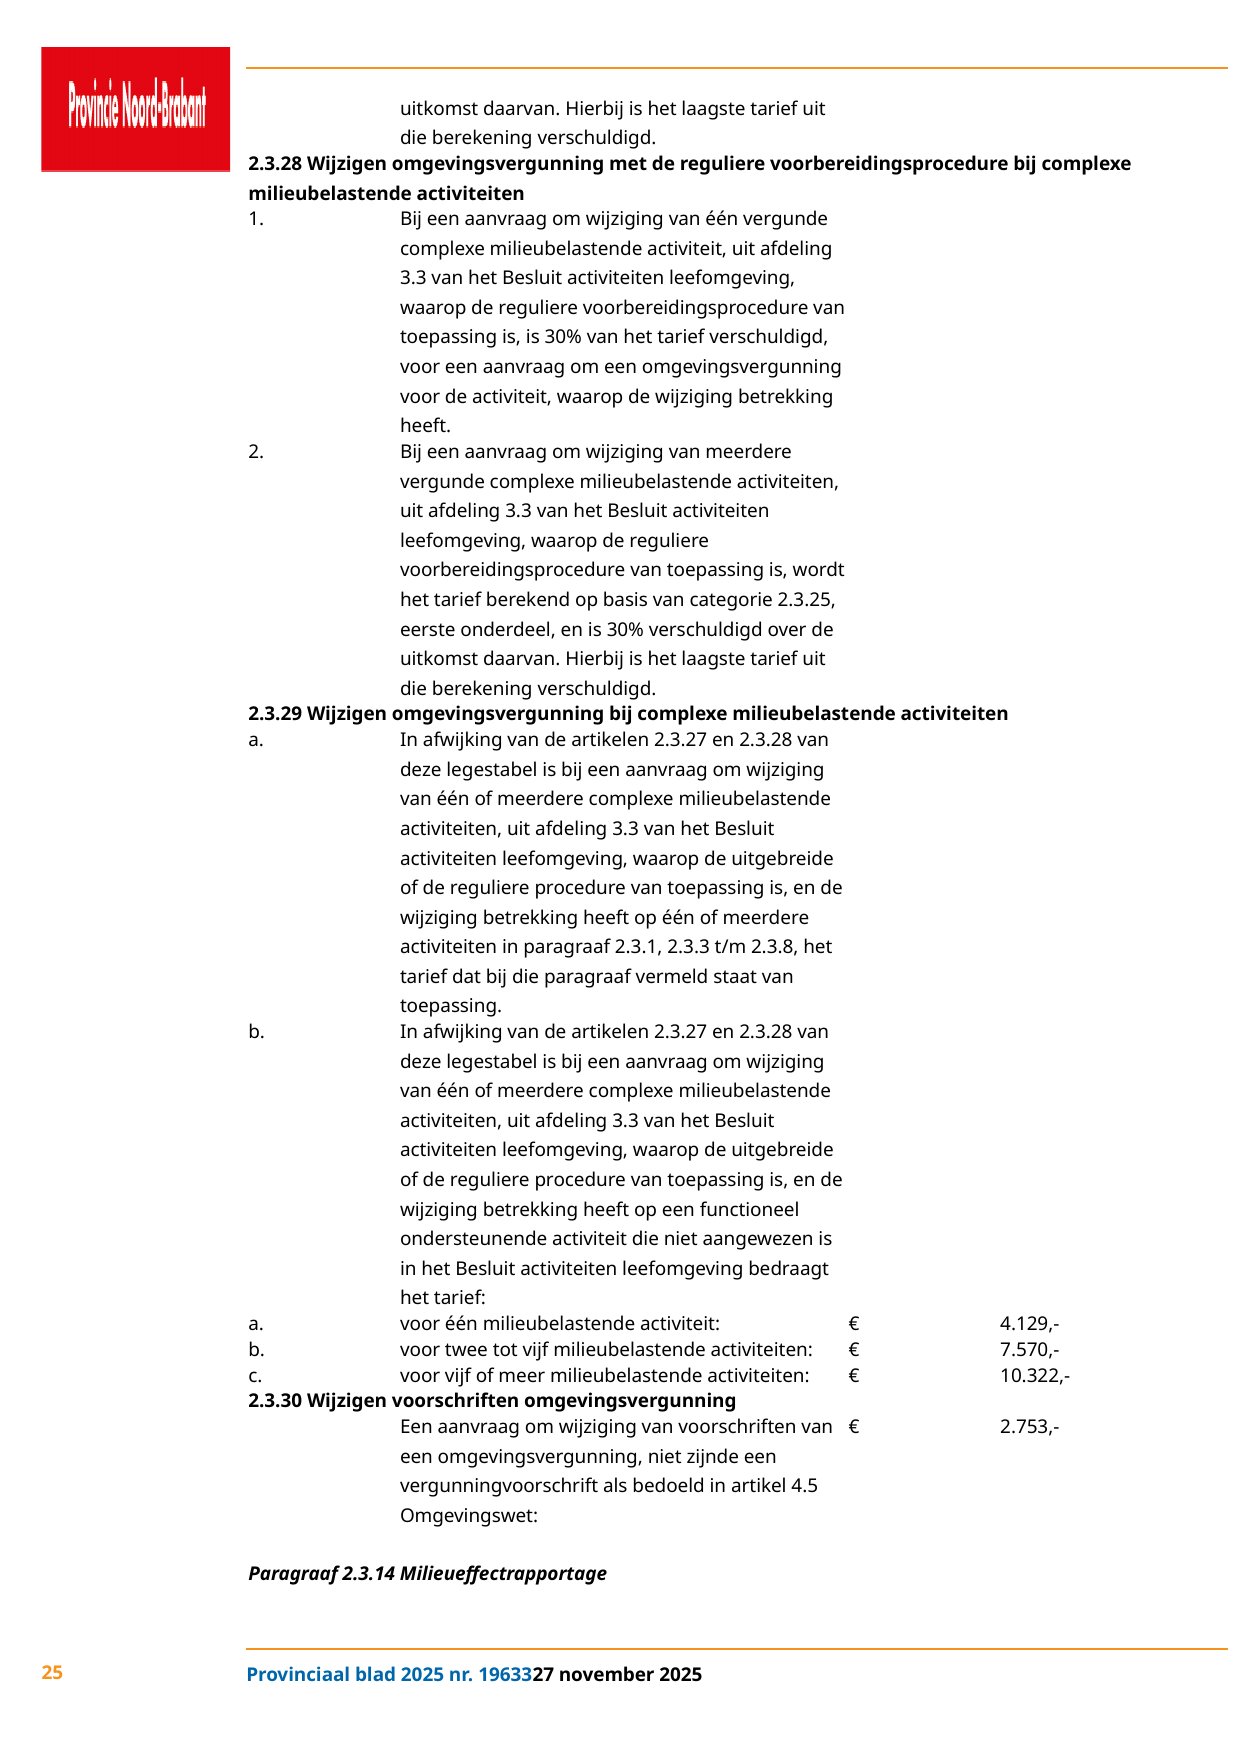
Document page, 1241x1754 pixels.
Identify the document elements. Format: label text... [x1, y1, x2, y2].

table_cell 10.322,- [1000, 1362, 1152, 1387]
table_cell [848, 726, 1000, 1018]
table_cell voor vijf of meer milieubelastende activiteiten: [400, 1362, 848, 1387]
table_cell Een aanvraag om wijziging van voorschriften van een omgevingsvergunning, niet zijnde een vergunningvoorschrift als bedoeld in artikel 4.5 Omgevingswet: [400, 1413, 848, 1528]
table_cell € [848, 1310, 1000, 1336]
table_cell € [848, 1362, 1000, 1387]
table_cell b. [248, 1336, 400, 1362]
table_cell € [848, 1413, 1000, 1528]
table_cell [1000, 205, 1152, 438]
table_cell € [848, 1336, 1000, 1362]
table_cell voor twee tot vijf milieubelastende activiteiten: [400, 1336, 848, 1362]
text Paragraaf 2.3.14 Milieueffectrapportage [248, 1561, 1152, 1586]
table_cell 2.753,- [1000, 1413, 1152, 1528]
table_cell [1000, 95, 1152, 150]
table_cell a. [248, 726, 400, 1018]
table_cell 1. [248, 205, 400, 438]
table_cell 2.3.30 Wijzigen voorschriften omgevingsvergunning [248, 1388, 1152, 1413]
table_cell [248, 95, 400, 150]
table_cell 2.3.28 Wijzigen omgevingsvergunning met de reguliere voorbereidingsprocedure bij complexe milieubelastende activiteiten [248, 150, 1152, 205]
table_cell [848, 205, 1000, 438]
table_cell [248, 1413, 400, 1528]
table_cell 2. [248, 438, 400, 701]
table_cell Bij een aanvraag om wijziging van meerdere vergunde complexe milieubelastende activiteiten, uit afdeling 3.3 van het Besluit activiteiten leefomgeving, waarop de reguliere voorbereidingsprocedure van toepassing is, wordt het tarief berekend op basis van categorie 2.3.25, eerste onderdeel, en is 30% verschuldigd over de uitkomst daarvan. Hierbij is het laagste tarief uit die berekening verschuldigd. [400, 438, 848, 701]
table_cell [1000, 438, 1152, 701]
table_cell c. [248, 1362, 400, 1387]
table_cell In afwijking van de artikelen 2.3.27 en 2.3.28 van deze legestabel is bij een aanvraag om wijziging van één of meerdere complexe milieubelastende activiteiten, uit afdeling 3.3 van het Besluit activiteiten leefomgeving, waarop de uitgebreide of de reguliere procedure van toepassing is, en de wijziging betrekking heeft op één of meerdere activiteiten in paragraaf 2.3.1, 2.3.3 t/m 2.3.8, het tarief dat bij die paragraaf vermeld staat van toepassing. [400, 726, 848, 1018]
table_cell [848, 438, 1000, 701]
table_cell 2.3.29 Wijzigen omgevingsvergunning bij complexe milieubelastende activiteiten [248, 701, 1152, 726]
table_cell 7.570,- [1000, 1336, 1152, 1362]
table_cell uitkomst daarvan. Hierbij is het laagste tarief uit die berekening verschuldigd. [400, 95, 848, 150]
table_cell [848, 95, 1000, 150]
table_cell [1000, 726, 1152, 1018]
table_cell a. [248, 1310, 400, 1336]
table_cell [1000, 1018, 1152, 1310]
table_cell voor één milieubelastende activiteit: [400, 1310, 848, 1336]
table_cell b. [248, 1018, 400, 1310]
table_cell In afwijking van de artikelen 2.3.27 en 2.3.28 van deze legestabel is bij een aanvraag om wijziging van één of meerdere complexe milieubelastende activiteiten, uit afdeling 3.3 van het Besluit activiteiten leefomgeving, waarop de uitgebreide of de reguliere procedure van toepassing is, en de wijziging betrekking heeft op een functioneel ondersteunende activiteit die niet aangewezen is in het Besluit activiteiten leefomgeving bedraagt het tarief: [400, 1018, 848, 1310]
picture [41, 47, 231, 172]
table_cell Bij een aanvraag om wijziging van één vergunde complexe milieubelastende activiteit, uit afdeling 3.3 van het Besluit activiteiten leefomgeving, waarop de reguliere voorbereidingsprocedure van toepassing is, is 30% van het tarief verschuldigd, voor een aanvraag om een omgevingsvergunning voor de activiteit, waarop de wijziging betrekking heeft. [400, 205, 848, 438]
table_cell 4.129,- [1000, 1310, 1152, 1336]
table_cell [848, 1018, 1000, 1310]
